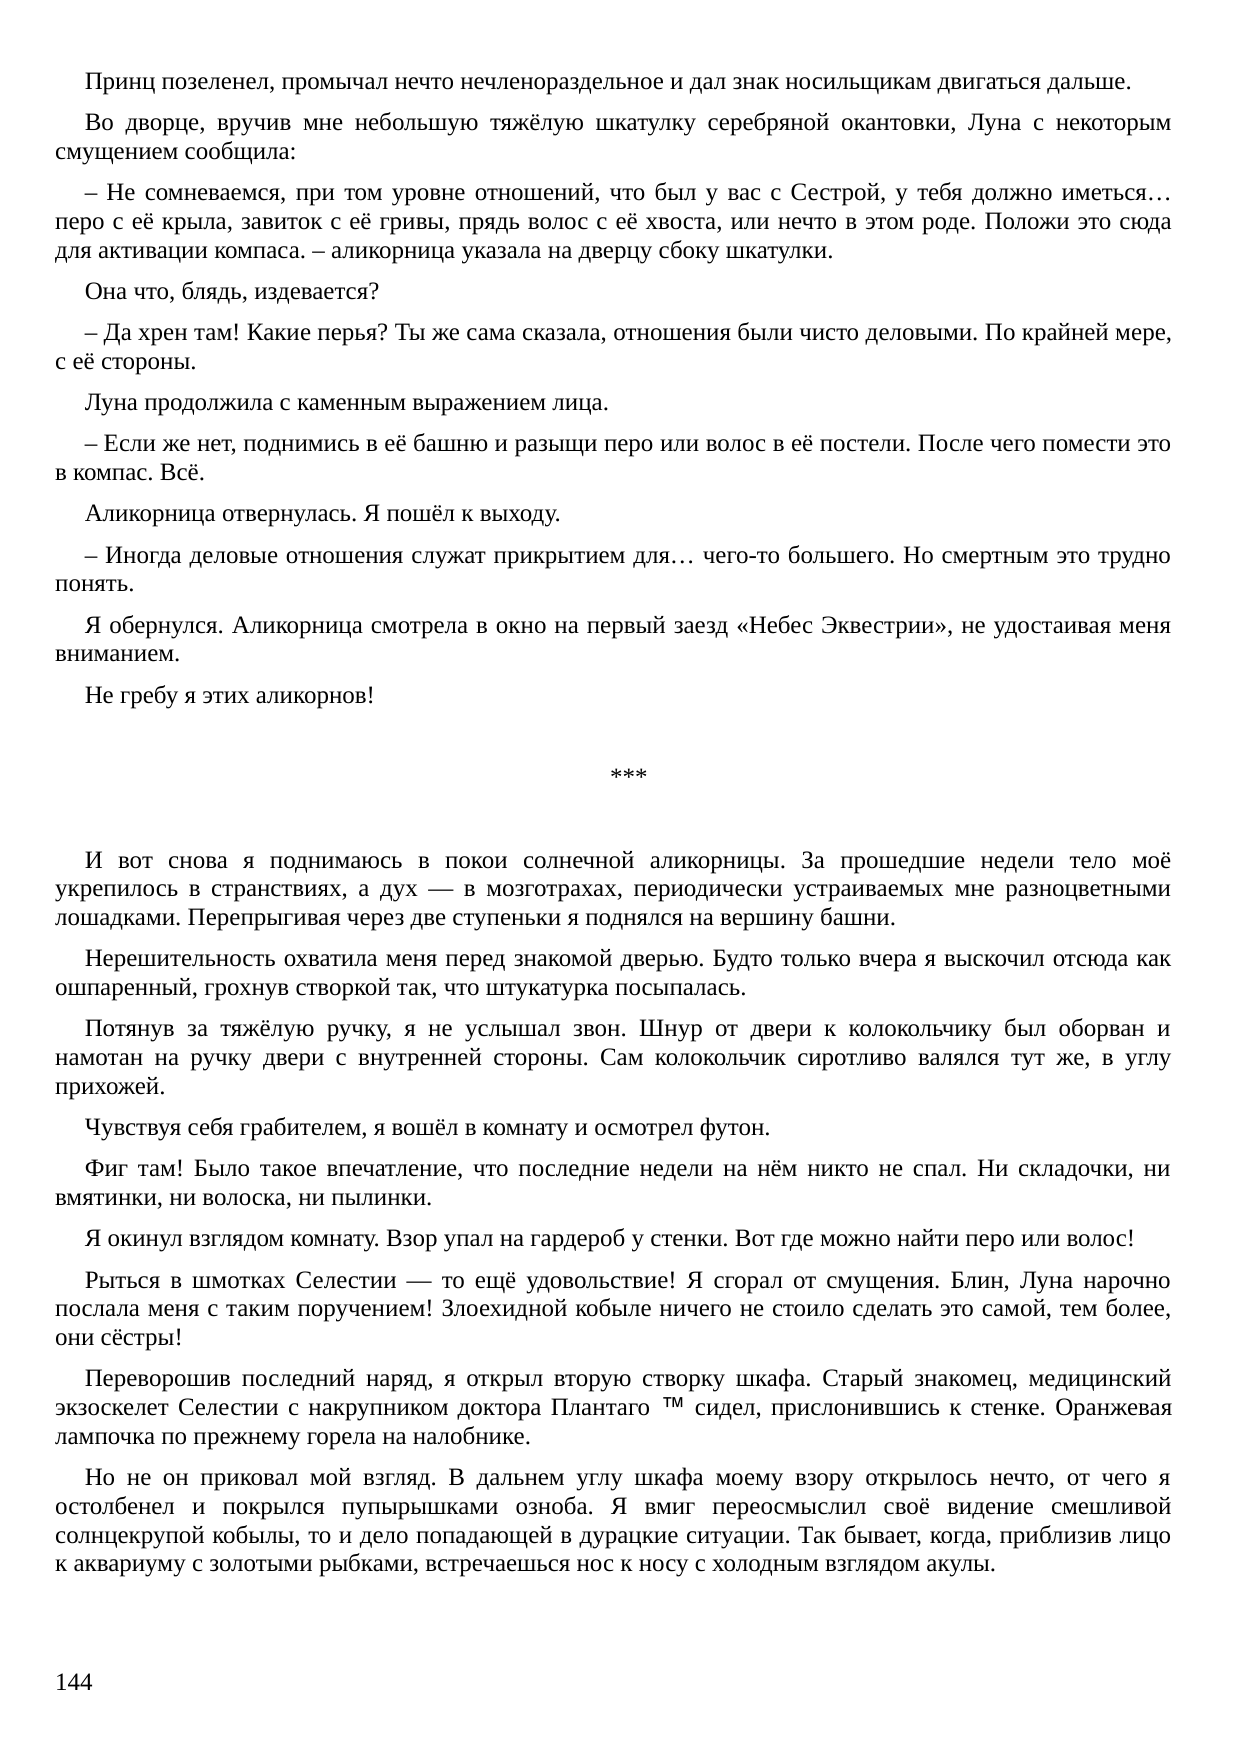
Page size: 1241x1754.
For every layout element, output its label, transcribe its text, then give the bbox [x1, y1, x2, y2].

text Я обернулся. Аликорница смотрела в окно на первый заезд «Небес Эквестрии», не удостаивая меня вниманием. [55, 610, 1173, 667]
text Переворошив последний наряд, я открыл вторую створку шкафа. Старый знакомец, медицинский экзоскелет Селестии с накрупником доктора Плантаго  сидел, прислонившись к стенке. Оранжевая лампочка по прежнему горела на налобнике. [55, 1363, 1173, 1450]
text Фиг там! Было такое впечатление, что последние недели на нём никто не спал. Ни складочки, ни вмятинки, ни волоска, ни пылинки. [55, 1153, 1173, 1211]
text Нерешительность охватила меня перед знакомой дверью. Будто только вчера я выскочил отсюда как ошпаренный, грохнув створкой так, что штукатурка посыпалась. [55, 943, 1173, 1001]
text Рыться в шмотках Селестии — то ещё удовольствие! Я сгорал от смущения. Блин, Луна нарочно послала меня с таким поручением! Злоехидной кобыле ничего не стоило сделать это самой, тем более, они сёстры! [55, 1265, 1173, 1351]
text И вот снова я поднимаюсь в покои солнечной аликорницы. За прошедшие недели тело моё укрепилось в странствиях, а дух — в мозготрахах, периодически устраиваемых мне разноцветными лошадками. Перепрыгивая через две ступеньки я поднялся на вершину башни. [55, 845, 1173, 931]
text Она что, блядь, издевается? [55, 276, 1173, 305]
text – Не сомневаемся, при том уровне отношений, что был у вас с Сестрой, у тебя должно иметься… перо с её крыла, завиток с её гривы, прядь волос с её хвоста, или нечто в этом роде. Положи это сюда для активации компаса. – аликорница указала на дверцу сбоку шкатулки. [55, 177, 1173, 263]
text – Да хрен там! Какие перья? Ты же сама сказала, отношения были чисто деловыми. По крайней мере, с её стороны. [55, 317, 1173, 375]
text Я окинул взглядом комнату. Взор упал на гардероб у стенки. Вот где можно найти перо или волос! [55, 1223, 1173, 1252]
text Потянув за тяжёлую ручку, я не услышал звон. Шнур от двери к колокольчику был оборван и намотан на ручку двери с внутренней стороны. Сам колокольчик сиротливо валялся тут же, в углу прихожей. [55, 1013, 1173, 1100]
text Но не он приковал мой взгляд. В дальнем углу шкафа моему взору открылось нечто, от чего я остолбенел и покрылся пупырышками озноба. Я вмиг переосмыслил своё видение смешливой солнцекрупой кобылы, то и дело попадающей в дурацкие ситуации. Так бывает, когда, приблизив лицо к аквариуму с золотыми рыбками, встречаешься нос к носу с холодным взглядом акулы. [55, 1462, 1173, 1577]
text Луна продолжила с каменным выражением лица. [55, 387, 1173, 416]
text Чувствуя себя грабителем, я вошёл в комнату и осмотрел футон. [55, 1112, 1173, 1141]
text *** [55, 762, 1173, 791]
text Во дворце, вручив мне небольшую тяжёлую шкатулку серебряной окантовки, Луна с некоторым смущением сообщила: [55, 107, 1173, 165]
text Аликорница отвернулась. Я пошёл к выходу. [55, 498, 1173, 527]
text Не гребу я этих аликорнов! [55, 680, 1173, 708]
text – Иногда деловые отношения служат прикрытием для… чего-то большего. Но смертным это трудно понять. [55, 540, 1173, 597]
text Принц позеленел, промычал нечто нечленораздельное и дал знак носильщикам двигаться дальше. [55, 66, 1173, 95]
text – Если же нет, поднимись в её башню и разыщи перо или волос в её постели. После чего помести это в компас. Всё. [55, 428, 1173, 486]
